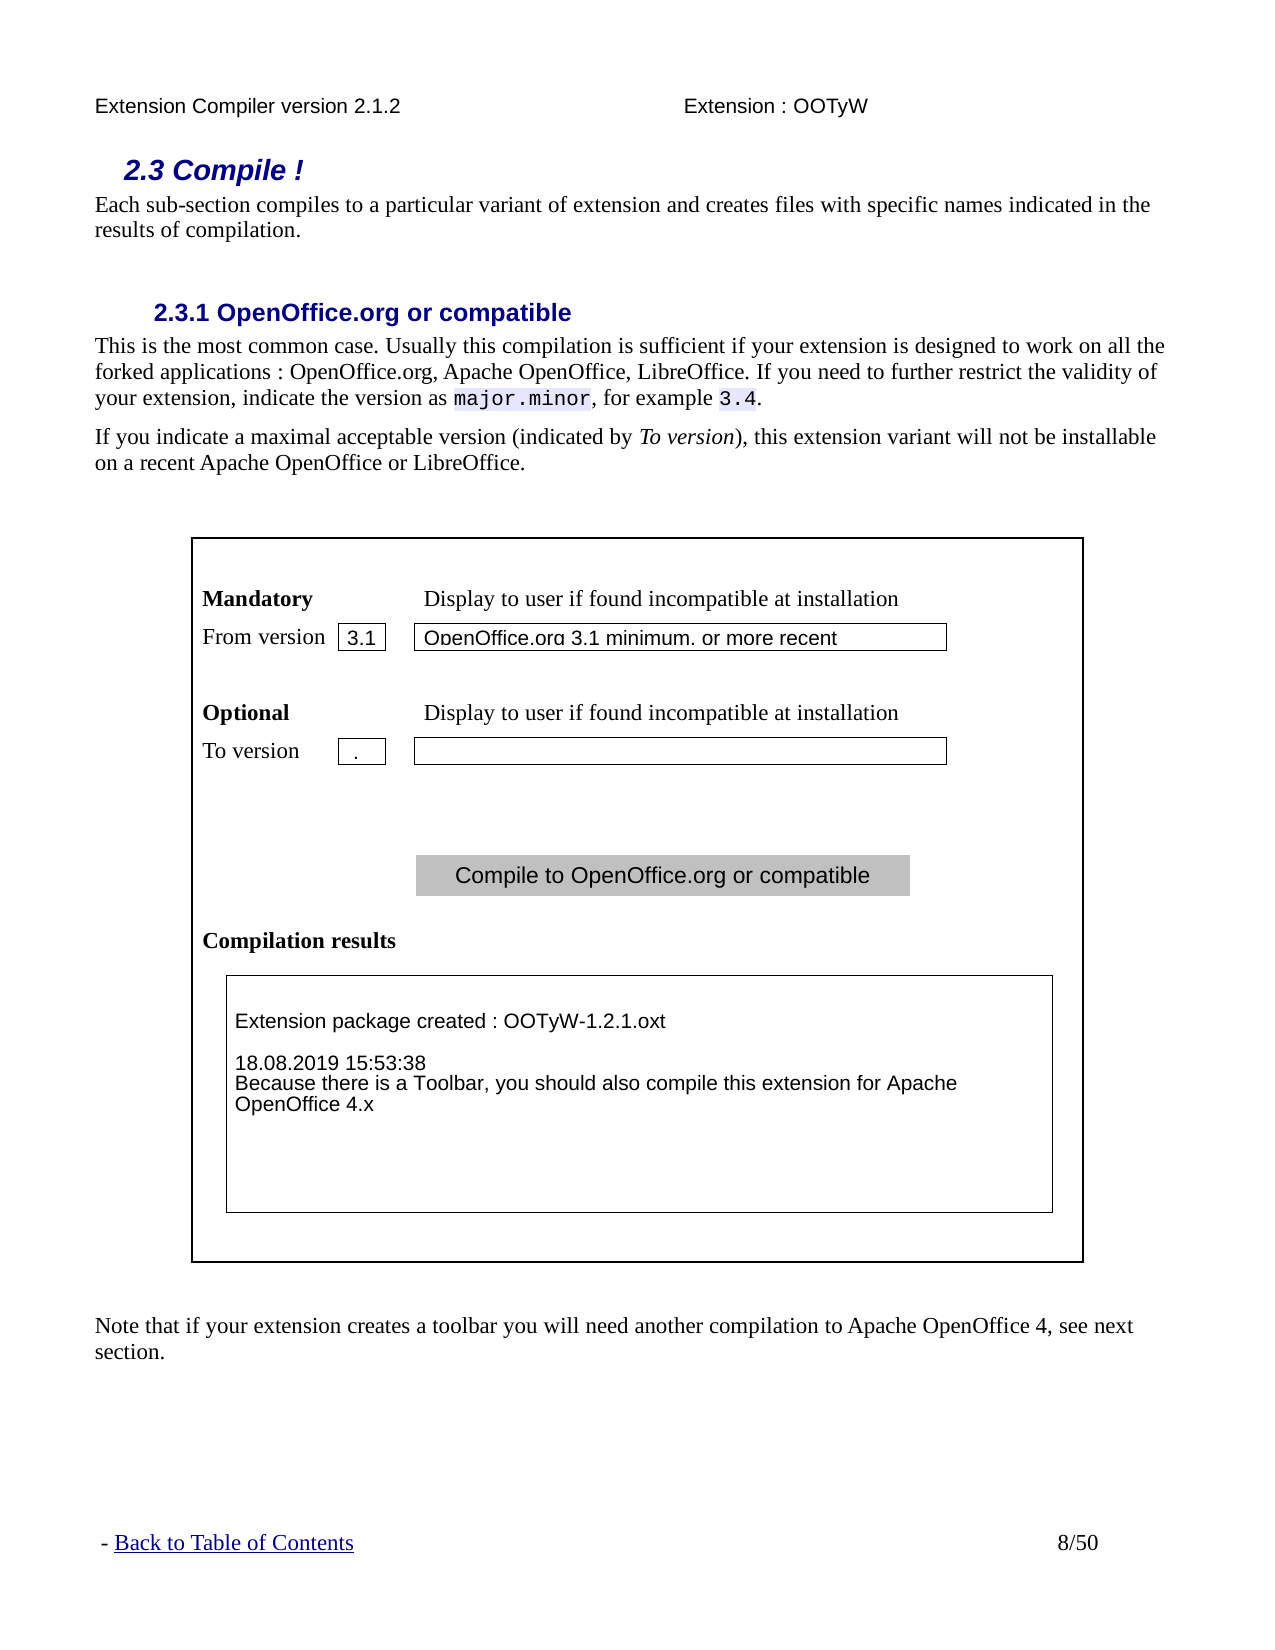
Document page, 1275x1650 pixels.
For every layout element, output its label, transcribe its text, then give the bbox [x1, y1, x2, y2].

text Note that if your extension creates a toolbar you will need another compilation to Apache OpenOffice 4, see next section. [94, 1313, 1181, 1364]
text If you indicate a maximal acceptable version (indicated by To version), this extension variant will not be installable on a recent Apache OpenOffice or LibreOffice. [94, 424, 1181, 475]
text [386, 738, 414, 764]
text Mandatory Display to user if found incompatible at installation [202, 586, 1073, 612]
subtitle Compile ! [124, 153, 1181, 186]
text Each sub-section compiles to a particular variant of extension and creates files with specific names indicated in the results of compilation. [94, 192, 1181, 243]
text This is the most common case. Usually this compilation is sufficient if your extension is designed to work on all the forked applications : OpenOffice.org, Apache OpenOffice, LibreOffice. If you need to further restrict the validity of your extension, indicate the version as major.minor, for example 3.4. [94, 333, 1181, 411]
text [947, 624, 1073, 650]
text [947, 738, 1073, 764]
text [386, 624, 414, 650]
text Optional Display to user if found incompatible at installation [202, 700, 1073, 726]
text From version [202, 624, 338, 650]
subtitle OpenOffice.org or compatible [153, 299, 1181, 327]
text Compilation results [202, 928, 1073, 954]
text To version [202, 738, 338, 764]
